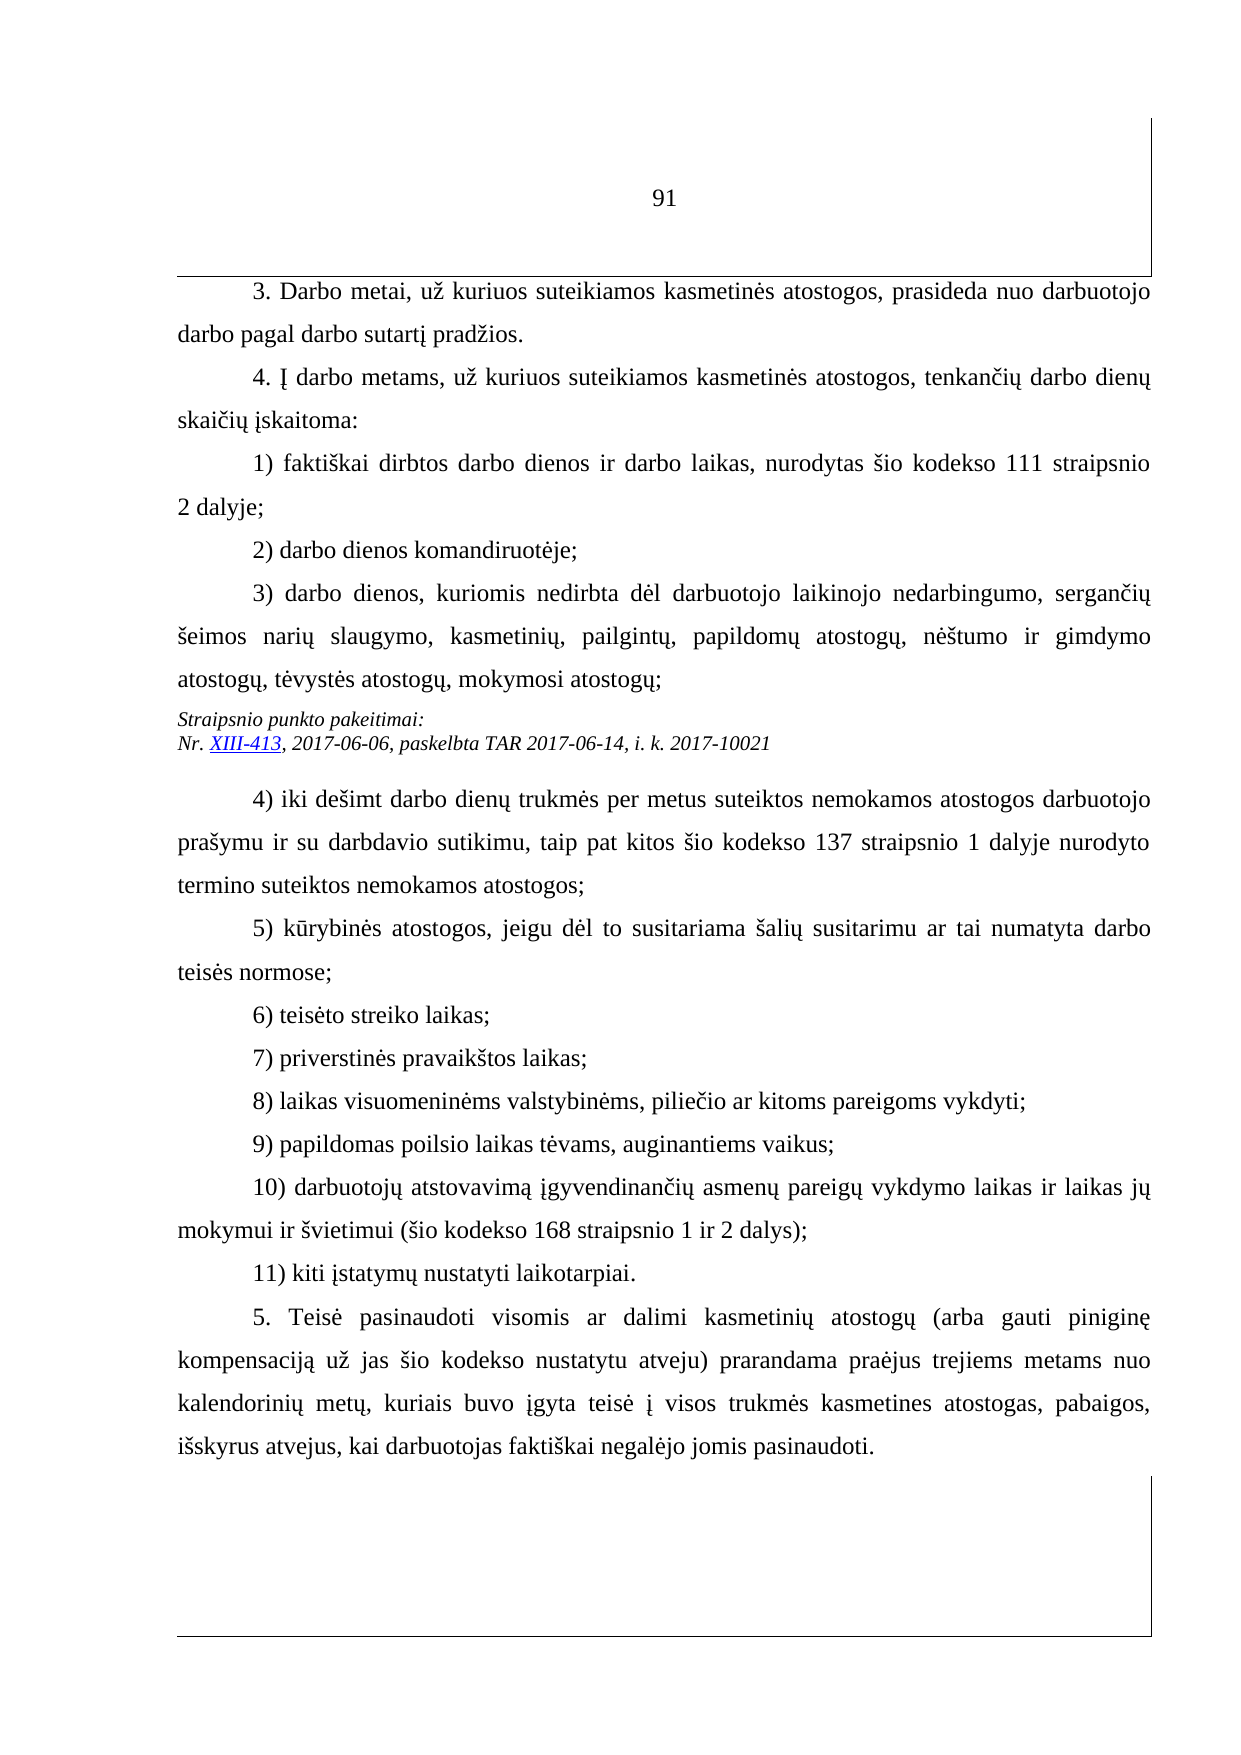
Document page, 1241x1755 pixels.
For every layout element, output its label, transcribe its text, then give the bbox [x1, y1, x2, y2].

text Straipsnio punkto pakeitimai: [177, 707, 1152, 731]
text 5) kūrybinės atostogos, jeigu dėl to susitariama šalių susitarimu ar tai numatyta darbo teisės normose; [177, 913, 1152, 985]
text 3. Darbo metai, už kuriuos suteikiamos kasmetinės atostogos, prasideda nuo darbuotojo darbo pagal darbo sutartį pradžios. [177, 276, 1152, 348]
text 3) darbo dienos, kuriomis nedirbta dėl darbuotojo laikinojo nedarbingumo, sergančių šeimos narių slaugymo, kasmetinių, pailgintų, papildomų atostogų, nėštumo ir gimdymo atostogų, tėvystės atostogų, mokymosi atostogų; [177, 578, 1152, 693]
text 10) darbuotojų atstovavimą įgyvendinančių asmenų pareigų vykdymo laikas ir laikas jų mokymui ir švietimui (šio kodekso 168 straipsnio 1 ir 2 dalys); [177, 1172, 1152, 1244]
text 9) papildomas poilsio laikas tėvams, auginantiems vaikus; [177, 1129, 1152, 1158]
text 2) darbo dienos komandiruotėje; [177, 535, 1152, 563]
text 6) teisėto streiko laikas; [177, 1000, 1152, 1028]
text 1) faktiškai dirbtos darbo dienos ir darbo laikas, nurodytas šio kodekso 111 straipsnio 2 dalyje; [177, 448, 1152, 520]
text Nr. XIII-413, 2017-06-06, paskelbta TAR 2017-06-14, i. k. 2017-10021 [177, 731, 1152, 755]
text 4. Į darbo metams, už kuriuos suteikiamos kasmetinės atostogos, tenkančių darbo dienų skaičių įskaitoma: [177, 362, 1152, 434]
text 11) kiti įstatymų nustatyti laikotarpiai. [177, 1258, 1152, 1287]
text 7) priverstinės pravaikštos laikas; [177, 1043, 1152, 1072]
text 8) laikas visuomeninėms valstybinėms, piliečio ar kitoms pareigoms vykdyti; [177, 1086, 1152, 1115]
text 4) iki dešimt darbo dienų trukmės per metus suteiktos nemokamos atostogos darbuotojo prašymu ir su darbdavio sutikimu, taip pat kitos šio kodekso 137 straipsnio 1 dalyje nurodyto termino suteiktos nemokamos atostogos; [177, 784, 1152, 899]
text 5. Teisė pasinaudoti visomis ar dalimi kasmetinių atostogų (arba gauti piniginę kompensaciją už jas šio kodekso nustatytu atveju) prarandama praėjus trejiems metams nuo kalendorinių metų, kuriais buvo įgyta teisė į visos trukmės kasmetines atostogas, pabaigos, išskyrus atvejus, kai darbuotojas faktiškai negalėjo jomis pasinaudoti. [177, 1302, 1152, 1460]
